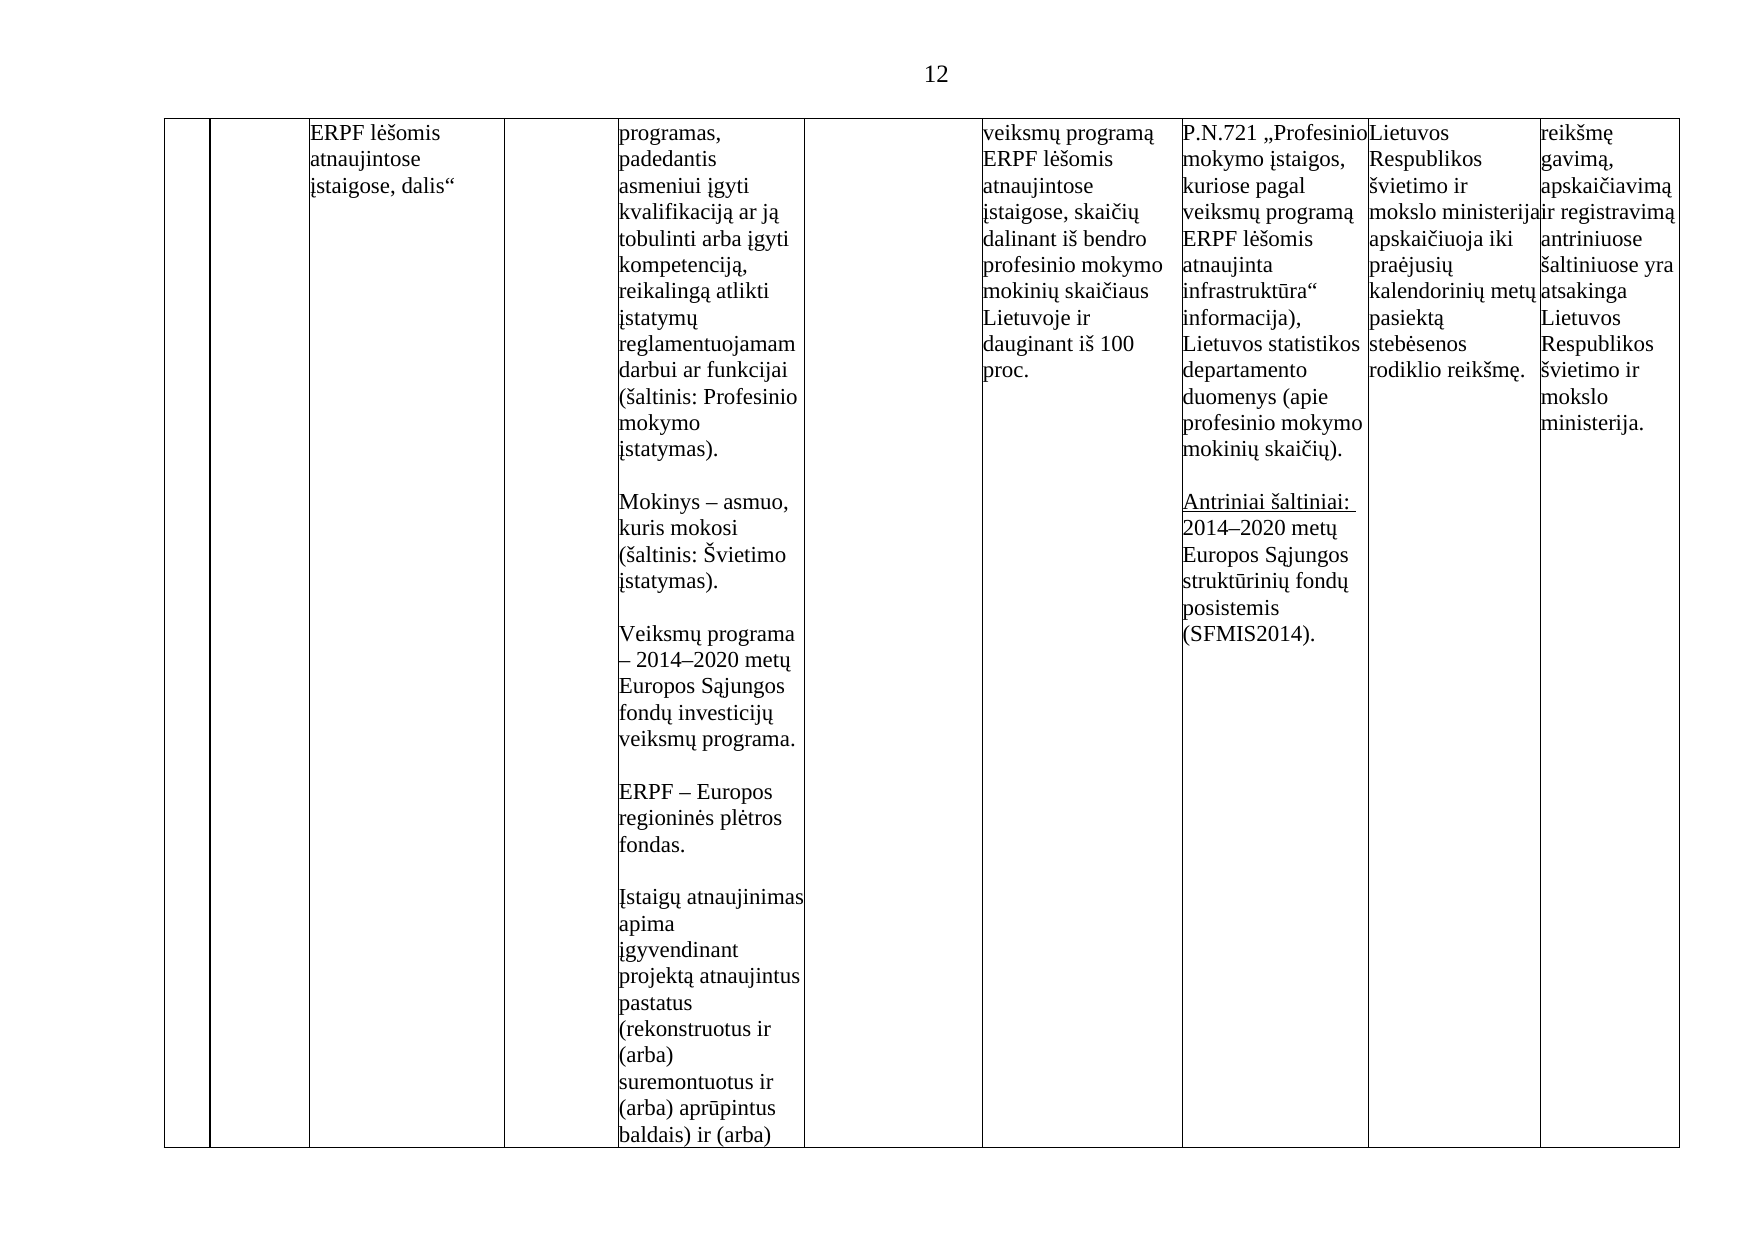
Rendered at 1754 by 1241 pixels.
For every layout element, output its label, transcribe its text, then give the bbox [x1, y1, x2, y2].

table_cell [805, 119, 982, 1147]
table_cell reikšmę gavimą, apskaičiavimą ir registravimą antriniuose šaltiniuose yra atsakinga Lietuvos Respublikos švietimo ir mokslo ministerija. [1541, 119, 1679, 1147]
table_cell Lietuvos Respublikos švietimo ir mokslo ministerija apskaičiuoja iki praėjusių kalendorinių metų pasiektą stebėsenos rodiklio reikšmę. [1369, 119, 1540, 1147]
table_cell [211, 119, 309, 1147]
table_cell veiksmų programą ERPF lėšomis atnaujintose įstaigose, skaičių dalinant iš bendro profesinio mokymo mokinių skaičiaus Lietuvoje ir dauginant iš 100 proc. [983, 119, 1182, 1147]
table_cell P.N.721 „Profesinio mokymo įstaigos, kuriose pagal veiksmų programą ERPF lėšomis atnaujinta infrastruktūra“ informacija), Lietuvos statistikos departamento duomenys (apie profesinio mokymo mokinių skaičių). Antriniai šaltiniai: 2014–2020 metų Europos Sąjungos struktūrinių fondų posistemis (SFMIS2014). [1183, 119, 1368, 1147]
table_cell programas, padedantis asmeniui įgyti kvalifikaciją ar ją tobulinti arba įgyti kompetenciją, reikalingą atlikti įstatymų reglamentuojamam darbui ar funkcijai (šaltinis: Profesinio mokymo įstatymas). Mokinys – asmuo, kuris mokosi (šaltinis: Švietimo įstatymas). Veiksmų programa – 2014–2020 metų Europos Sąjungos fondų investicijų veiksmų programa. ERPF – Europos regioninės plėtros fondas. Įstaigų atnaujinimas apima įgyvendinant projektą atnaujintus pastatus (rekonstruotus ir (arba) suremontuotus ir (arba) aprūpintus baldais) ir (arba) [619, 119, 804, 1147]
table_cell ERPF lėšomis atnaujintose įstaigose, dalis“ [310, 119, 504, 1147]
table_cell [505, 119, 618, 1147]
table_cell [165, 119, 209, 1147]
